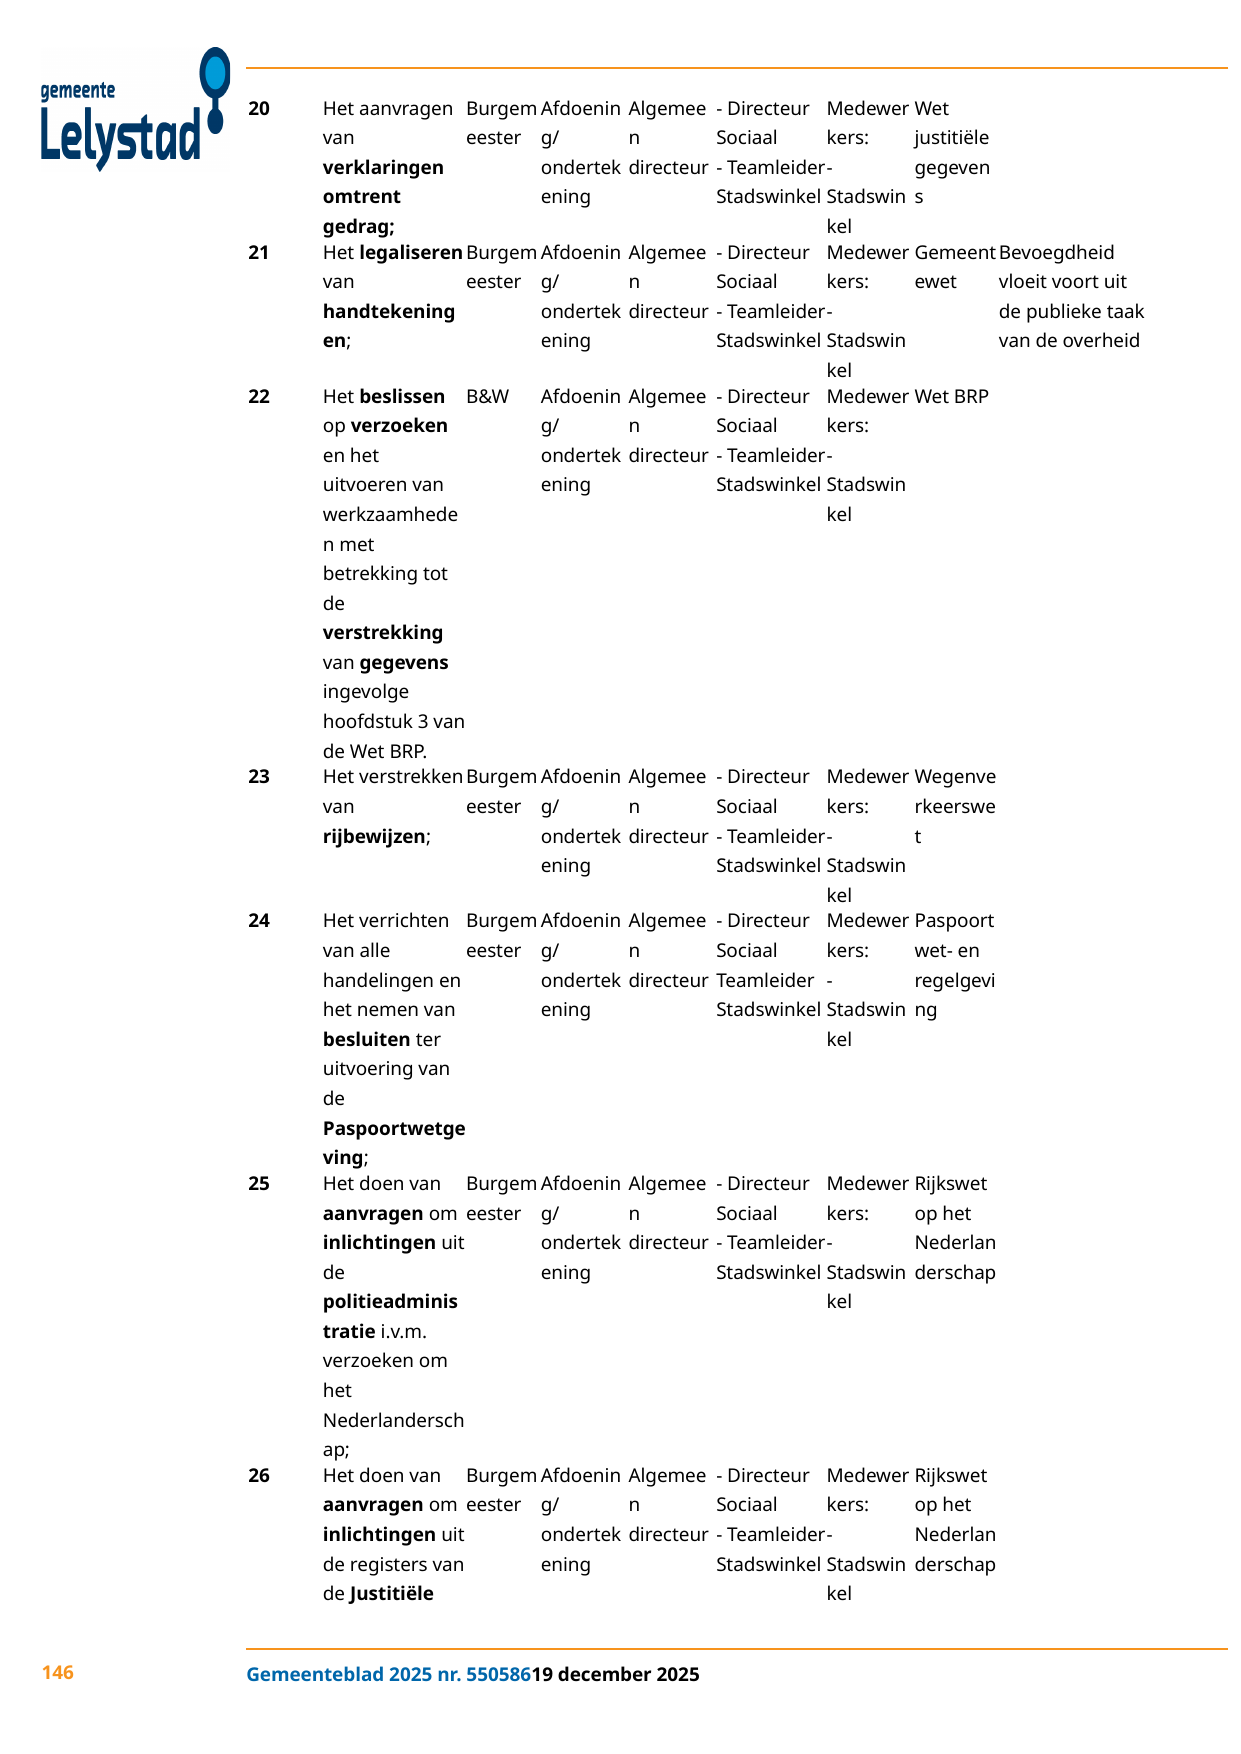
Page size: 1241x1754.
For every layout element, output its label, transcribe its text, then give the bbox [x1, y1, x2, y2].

table_cell Medewerkers: - Stadswinkel [826, 908, 914, 1170]
table_cell Burgemeester [466, 239, 541, 383]
table_cell Het verstrekken van rijbewijzen; [323, 764, 466, 908]
table_cell [999, 1462, 1152, 1606]
table_cell B&W [466, 383, 541, 764]
table_cell 22 [248, 383, 323, 764]
table_cell - Directeur Sociaal - Teamleider Stadswinkel [716, 383, 826, 764]
table_cell 20 [248, 95, 323, 239]
table_cell - Directeur Sociaal - Teamleider Stadswinkel [716, 1170, 826, 1462]
table_cell Medewerkers: - Stadswinkel [826, 95, 914, 239]
table_cell Afdoening/ondertekening [541, 1462, 628, 1606]
table_cell Het legaliseren van handtekeningen; [323, 239, 466, 383]
table_cell Medewerkers: - Stadswinkel [826, 1170, 914, 1462]
table_cell Medewerkers: - Stadswinkel [826, 1462, 914, 1606]
picture [41, 47, 231, 172]
table_cell Afdoening/ondertekening [541, 908, 628, 1170]
table_cell Algemeen directeur [628, 383, 716, 764]
table_cell Burgemeester [466, 1170, 541, 1462]
table_cell Paspoort wet- en regelgeving [914, 908, 999, 1170]
table_cell 24 [248, 908, 323, 1170]
table_cell Medewerkers: - Stadswinkel [826, 239, 914, 383]
table_cell Algemeen directeur [628, 95, 716, 239]
table_cell - Directeur Sociaal Teamleider Stadswinkel [716, 908, 826, 1170]
table_cell Het verrichten van alle handelingen en het nemen van besluiten ter uitvoering van de Paspoortwetgeving; [323, 908, 466, 1170]
table_cell Algemeen directeur [628, 764, 716, 908]
table_cell Wet BRP [914, 383, 999, 764]
table_cell Het aanvragen van verklaringen omtrent gedrag; [323, 95, 466, 239]
table_cell 25 [248, 1170, 323, 1462]
table_cell Het doen van aanvragen om inlichtingen uit de politieadministratie i.v.m. verzoeken om het Nederlanderschap; [323, 1170, 466, 1462]
table_cell Burgemeester [466, 95, 541, 239]
table_cell Gemeentewet [914, 239, 999, 383]
table_cell Burgemeester [466, 764, 541, 908]
table_cell Bevoegdheid vloeit voort uit de publieke taak van de overheid [999, 239, 1152, 383]
table_cell [999, 383, 1152, 764]
table_cell Afdoening/ondertekening [541, 764, 628, 908]
table_cell Burgemeester [466, 1462, 541, 1606]
table_cell [999, 764, 1152, 908]
table_cell - Directeur Sociaal - Teamleider Stadswinkel [716, 764, 826, 908]
table_cell Medewerkers: - Stadswinkel [826, 383, 914, 764]
table_cell Afdoening/ondertekening [541, 95, 628, 239]
table_cell [999, 95, 1152, 239]
table_cell Medewerkers: - Stadswinkel [826, 764, 914, 908]
table_cell 23 [248, 764, 323, 908]
table_cell Wegenverkeerswet [914, 764, 999, 908]
table_cell Het doen van aanvragen om inlichtingen uit de registers van de Justitiële [323, 1462, 466, 1606]
table_cell Burgemeester [466, 908, 541, 1170]
table_cell Afdoening/ondertekening [541, 383, 628, 764]
table_cell Afdoening/ondertekening [541, 239, 628, 383]
table_cell - Directeur Sociaal - Teamleider Stadswinkel [716, 239, 826, 383]
table_cell Rijkswet op het Nederlanderschap [914, 1170, 999, 1462]
table_cell Algemeen directeur [628, 1462, 716, 1606]
table_cell Rijkswet op het Nederlanderschap [914, 1462, 999, 1606]
table_cell - Directeur Sociaal - Teamleider Stadswinkel [716, 95, 826, 239]
table_cell Algemeen directeur [628, 239, 716, 383]
table_cell 26 [248, 1462, 323, 1606]
table_cell Wet justitiële gegevens [914, 95, 999, 239]
table_cell 21 [248, 239, 323, 383]
table_cell Afdoening/ondertekening [541, 1170, 628, 1462]
table_cell Algemeen directeur [628, 908, 716, 1170]
table_cell [999, 1170, 1152, 1462]
table_cell [999, 908, 1152, 1170]
table_cell Het beslissen op verzoeken en het uitvoeren van werkzaamheden met betrekking tot de verstrekking van gegevens ingevolge hoofdstuk 3 van de Wet BRP. [323, 383, 466, 764]
table_cell - Directeur Sociaal - Teamleider Stadswinkel [716, 1462, 826, 1606]
table_cell Algemeen directeur [628, 1170, 716, 1462]
